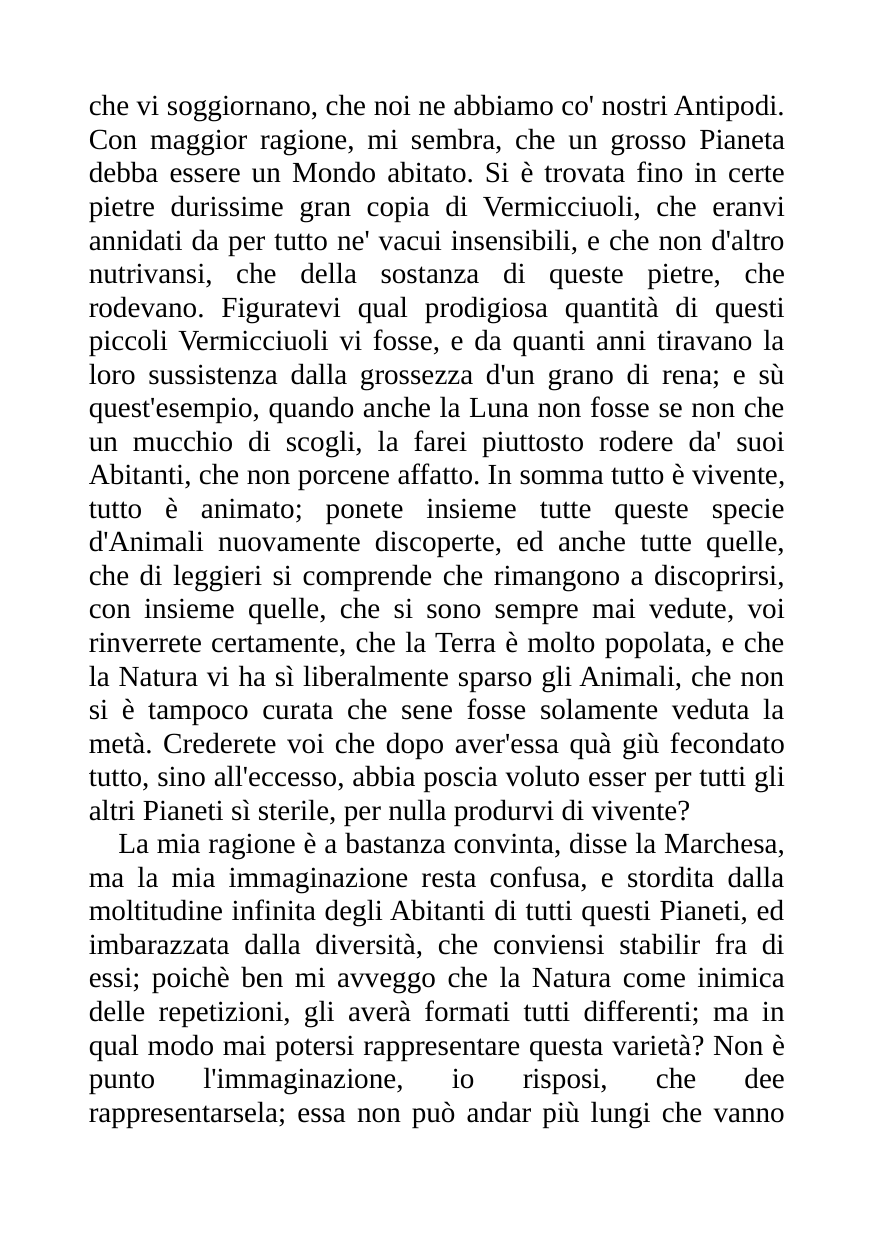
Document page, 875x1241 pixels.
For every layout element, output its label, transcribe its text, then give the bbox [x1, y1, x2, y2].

text che vi soggiornano, che noi ne abbiamo co' nostri Antipodi. Con maggior ragione, mi sembra, che un grosso Pianeta debba essere un Mondo abitato. Si è trovata fino in certe pietre durissime gran copia di Vermicciuoli, che eranvi annidati da per tutto ne' vacui insensibili, e che non d'altro nutrivansi, che della sostanza di queste pietre, che rodevano. Figuratevi qual prodigiosa quantità di questi piccoli Vermicciuoli vi fosse, e da quanti anni tiravano la loro sussistenza dalla grossezza d'un grano di rena; e sù quest'esempio, quando anche la Luna non fosse se non che un mucchio di scogli, la farei piuttosto rodere da' suoi Abitanti, che non porcene affatto. In somma tutto è vivente, tutto è animato; ponete insieme tutte queste specie d'Animali nuovamente discoperte, ed anche tutte quelle, che di leggieri si comprende che rimangono a discoprirsi, con insieme quelle, che si sono sempre mai vedute, voi rinverrete certamente, che la Terra è molto popolata, e che la Natura vi ha sì liberalmente sparso gli Animali, che non si è tampoco curata che sene fosse solamente veduta la metà. Crederete voi che dopo aver'essa quà giù fecondato tutto, sino all'eccesso, abbia poscia voluto esser per tutti gli altri Pianeti sì sterile, per nulla produrvi di vivente? [88, 88, 786, 826]
text La mia ragione è a bastanza convinta, disse la Marchesa, ma la mia immaginazione resta confusa, e stordita dalla moltitudine infinita degli Abitanti di tutti questi Pianeti, ed imbarazzata dalla diversità, che conviensi stabilir fra di essi; poichè ben mi avveggo che la Natura come inimica delle repetizioni, gli averà formati tutti differenti; ma in qual modo mai potersi rappresentare questa varietà? Non è punto l'immaginazione, io risposi, che dee rappresentarsela; essa non può andar più lungi che vanno [88, 826, 786, 1128]
